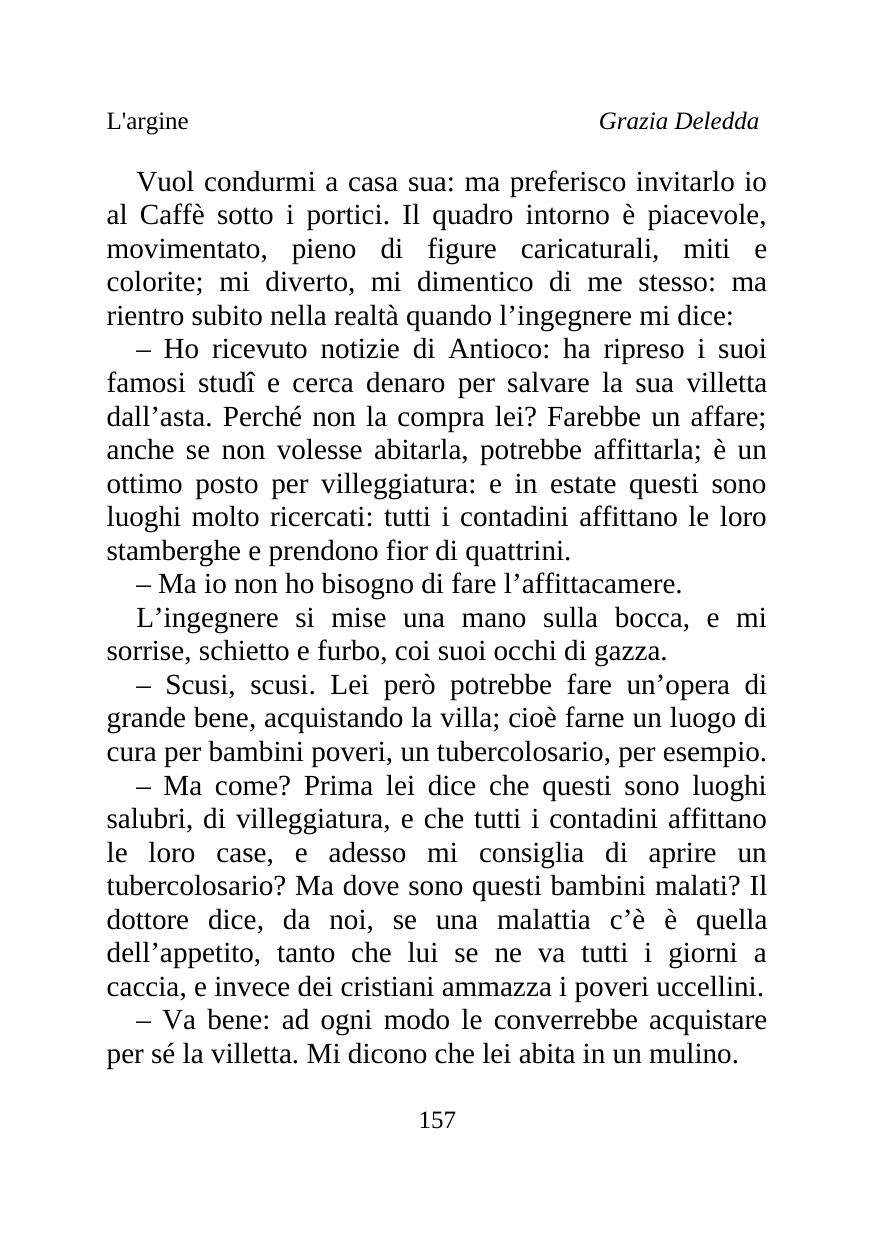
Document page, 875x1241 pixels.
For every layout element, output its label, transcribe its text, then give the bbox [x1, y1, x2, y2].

text – Va bene: ad ogni modo le converrebbe acquistare per sé la villetta. Mi dicono che lei abita in un mulino. [106, 1002, 768, 1069]
text – Ma io non ho bisogno di fare l’affittacamere. [106, 566, 768, 600]
text – Scusi, scusi. Lei però potrebbe fare un’opera di grande bene, acquistando la villa; cioè farne un luogo di cura per bambini poveri, un tubercolosario, per esempio. [106, 667, 768, 768]
text L’ingegnere si mise una mano sulla bocca, e mi sorrise, schietto e furbo, coi suoi occhi di gazza. [106, 600, 768, 667]
text – Ho ricevuto notizie di Antioco: ha ripreso i suoi famosi studî e cerca denaro per salvare la sua villetta dall’asta. Perché non la compra lei? Farebbe un affare; anche se non volesse abitarla, potrebbe affittarla; è un ottimo posto per villeggiatura: e in estate questi sono luoghi molto ricercati: tutti i contadini affittano le loro stamberghe e prendono fior di quattrini. [106, 332, 768, 566]
text – Ma come? Prima lei dice che questi sono luoghi salubri, di villeggiatura, e che tutti i contadini affittano le loro case, e adesso mi consiglia di aprire un tubercolosario? Ma dove sono questi bambini malati? Il dottore dice, da noi, se una malattia c’è è quella dell’appetito, tanto che lui se ne va tutti i giorni a caccia, e invece dei cristiani ammazza i poveri uccellini. [106, 768, 768, 1002]
text Vuol condurmi a casa sua: ma preferisco invitarlo io al Caffè sotto i portici. Il quadro intorno è piacevole, movimentato, pieno di figure caricaturali, miti e colorite; mi diverto, mi dimentico di me stesso: ma rientro subito nella realtà quando l’ingegnere mi dice: [106, 164, 768, 332]
